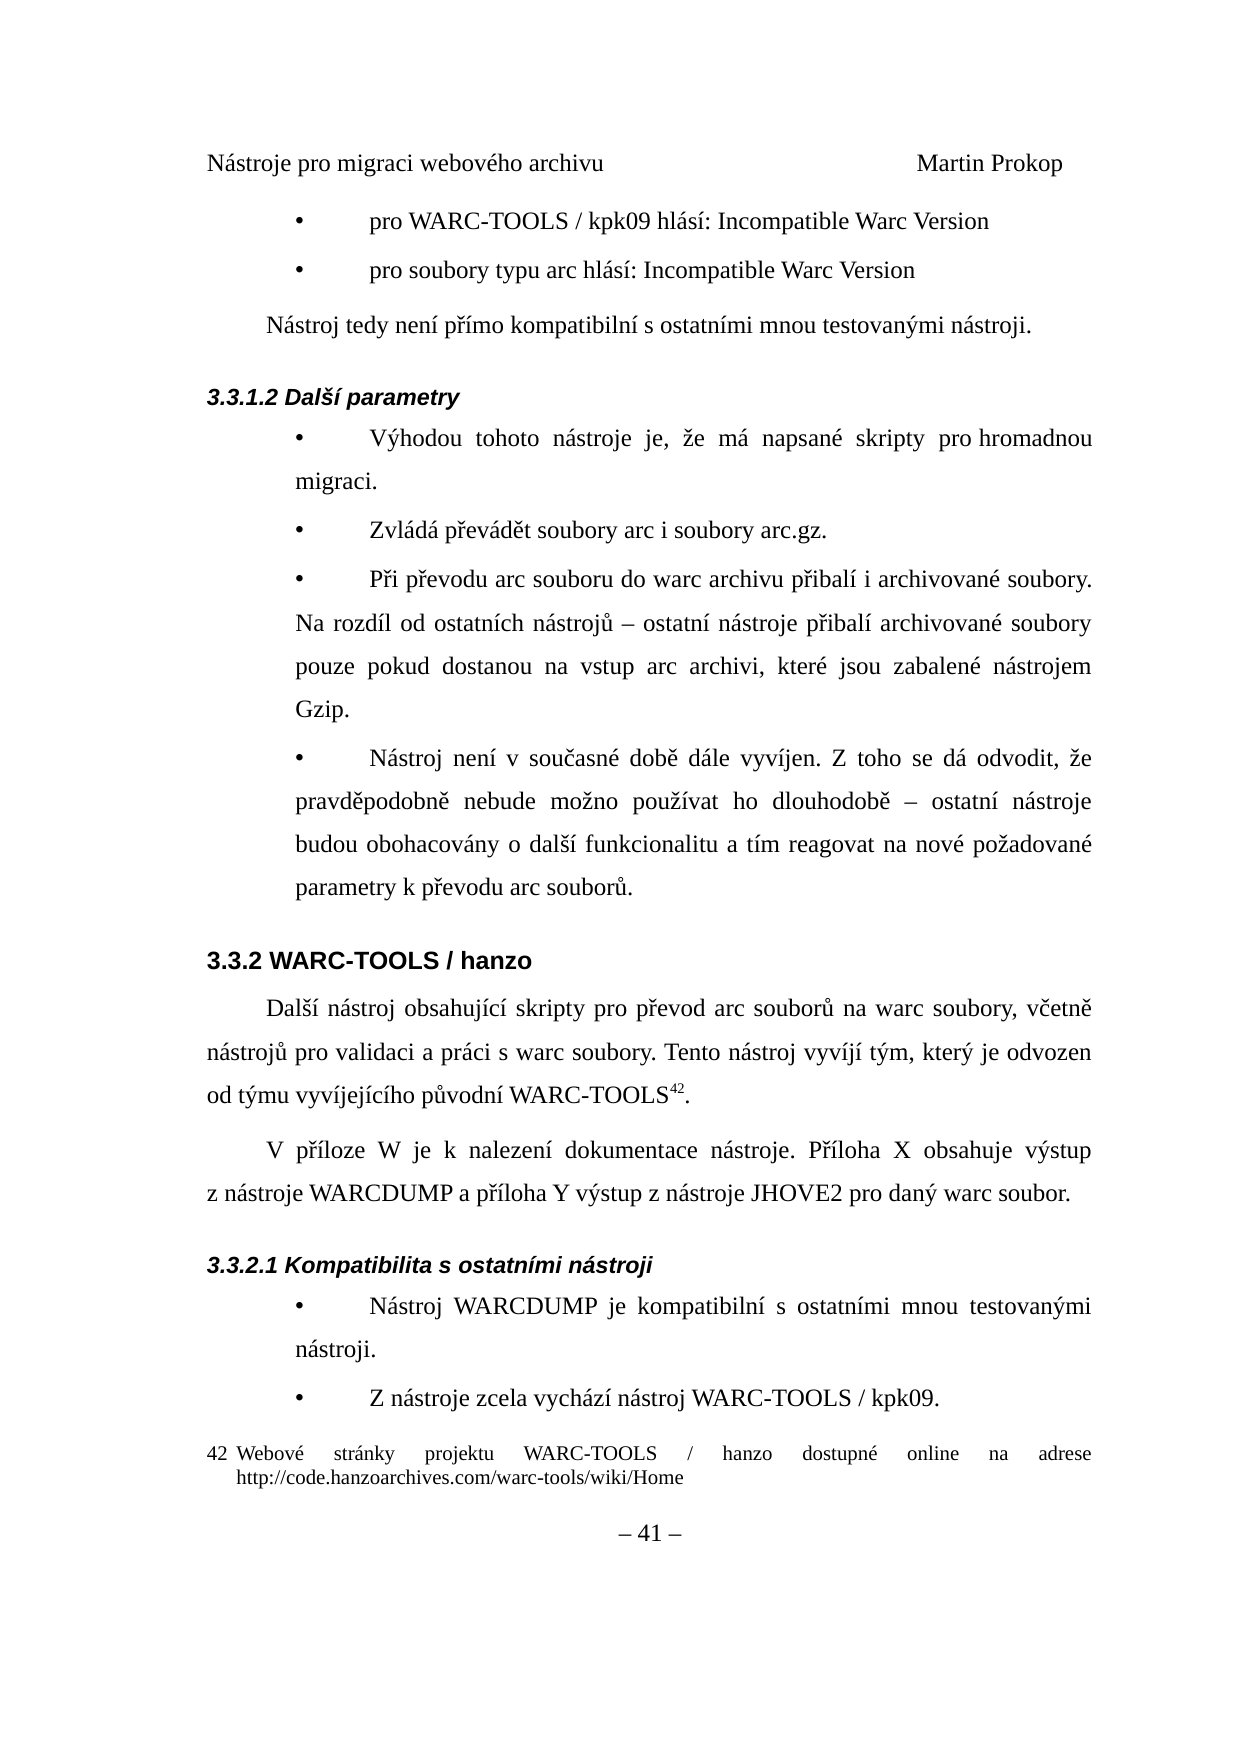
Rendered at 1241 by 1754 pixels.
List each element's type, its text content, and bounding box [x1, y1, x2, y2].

list pro soubory typu arc hlásí: Incompatible Warc Version [295, 255, 1093, 284]
list Výhodou tohoto nástroje je, že má napsané skripty pro hromadnou migraci. [295, 423, 1093, 495]
list Z nástroje zcela vychází nástroj WARC-TOOLS / kpk09. [295, 1383, 1093, 1412]
text V příloze W je k nalezení dokumentace nástroje. Příloha X obsahuje výstup z nástroje WARCDUMP a příloha Y výstup z nástroje JHOVE2 pro daný warc soubor. [207, 1135, 1093, 1207]
text Webové stránky projektu WARC-TOOLS / hanzo dostupné online na adrese http://code.hanzoarchives.com/warc-tools/wiki/Home [207, 1441, 1093, 1489]
list Zvládá převádět soubory arc i soubory arc.gz. [295, 515, 1093, 544]
subtitle 3.3.2 WARC-TOOLS / hanzo [207, 946, 1093, 975]
subtitle 3.3.2.1 Kompatibilita s ostatními nástroji [207, 1252, 1093, 1279]
subtitle 3.3.1.2 Další parametry [207, 384, 1093, 411]
text Nástroj tedy není přímo kompatibilní s ostatními mnou testovanými nástroji. [207, 310, 1093, 339]
list Nástroj WARCDUMP je kompatibilní s ostatními mnou testovanými nástroji. [295, 1291, 1093, 1363]
list Při převodu arc souboru do warc archivu přibalí i archivované soubory. Na rozdíl od ostatních nástrojů – ostatní nástroje přibalí archivované soubory pouze pokud dostanou na vstup arc archivi, které jsou zabalené nástrojem Gzip. [295, 564, 1093, 723]
text Další nástroj obsahující skripty pro převod arc souborů na warc soubory, včetně nástrojů pro validaci a práci s warc soubory. Tento nástroj vyvíjí tým, který je odvozen od týmu vyvíjejícího původní WARC-TOOLS. [207, 993, 1093, 1108]
list Nástroj není v současné době dále vyvíjen. Z toho se dá odvodit, že pravděpodobně nebude možno používat ho dlouhodobě – ostatní nástroje budou obohacovány o další funkcionalitu a tím reagovat na nové požadované parametry k převodu arc souborů. [295, 743, 1093, 901]
list pro WARC-TOOLS / kpk09 hlásí: Incompatible Warc Version [295, 206, 1093, 234]
